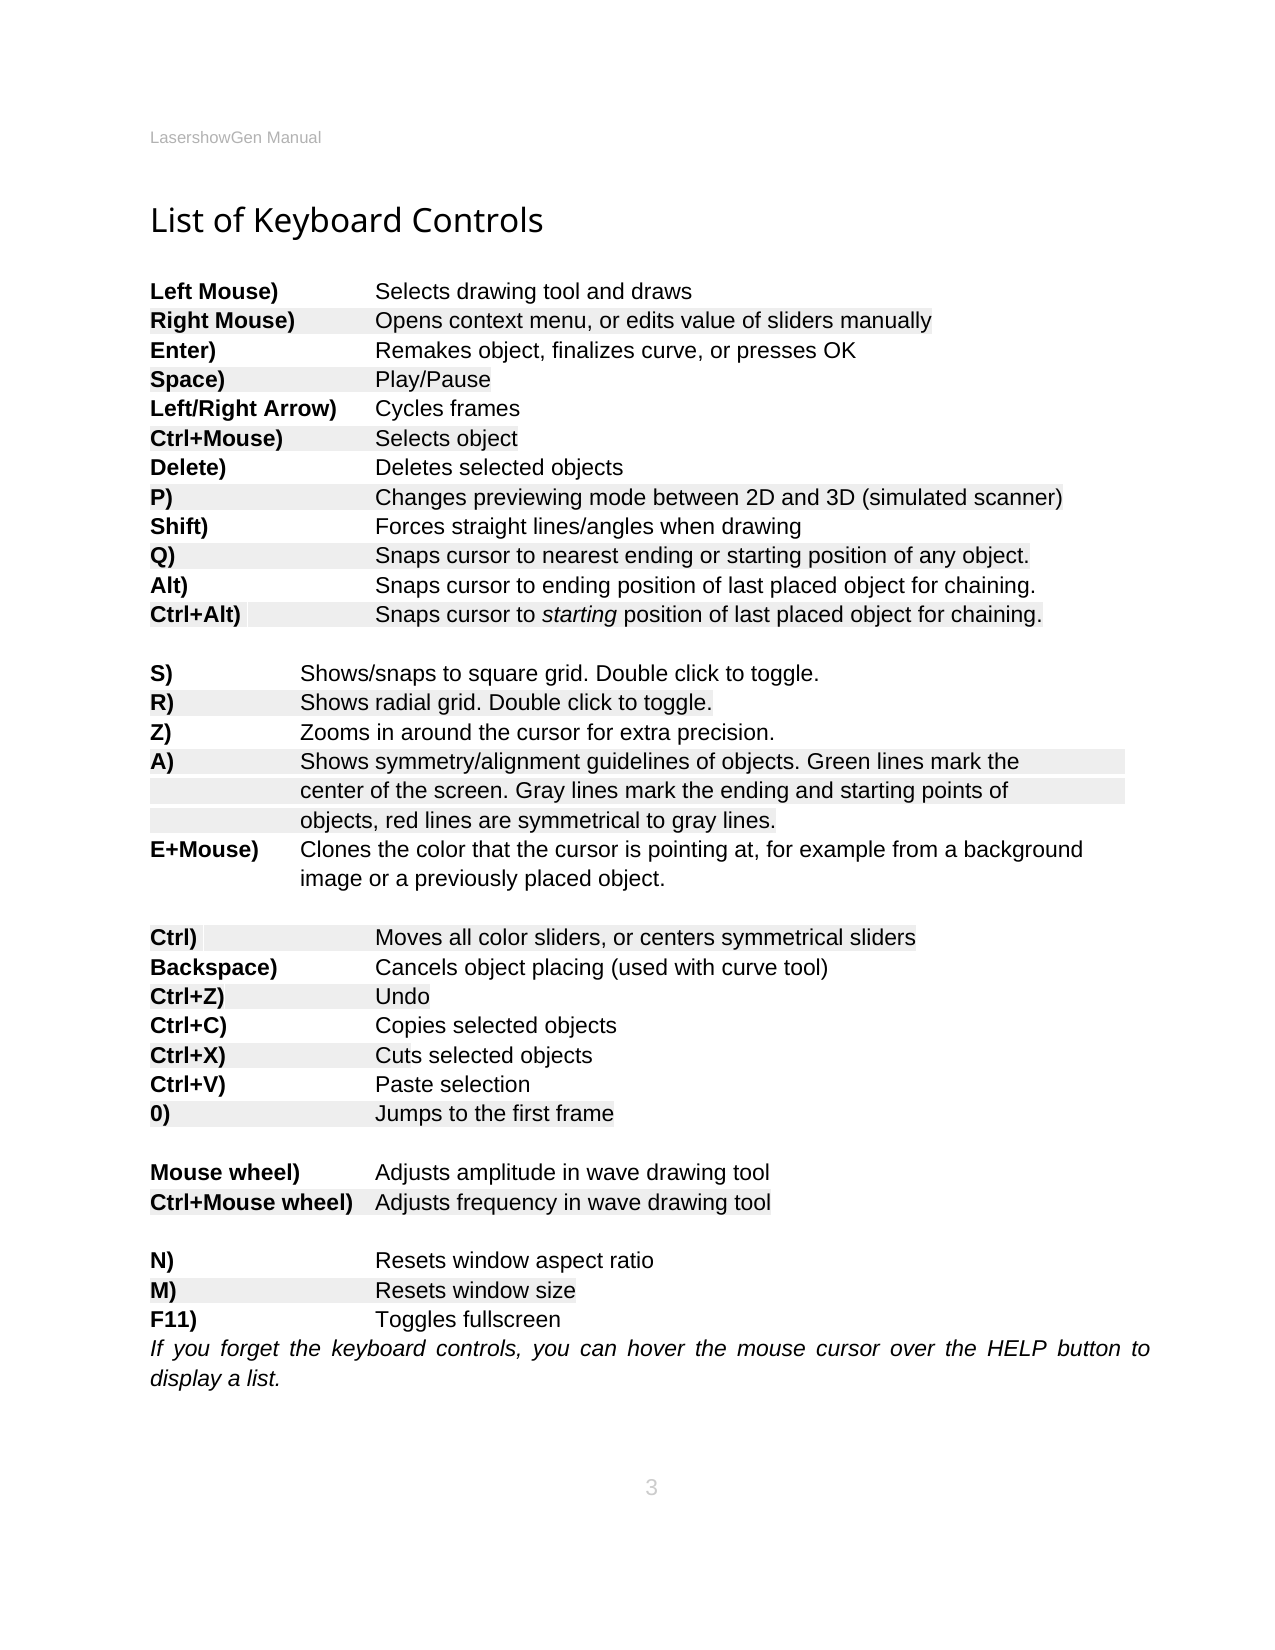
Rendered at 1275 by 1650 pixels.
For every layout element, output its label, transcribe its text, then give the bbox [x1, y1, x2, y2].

text Mouse wheel) Adjusts amplitude in wave drawing tool [150, 1160, 1153, 1186]
text Enter) Remakes object, finalizes curve, or presses OK [150, 337, 1153, 363]
text 0) Jumps to the first frame [150, 1101, 1153, 1127]
text Ctrl+Mouse) Selects object [150, 426, 1153, 451]
text P) Changes previewing mode between 2D and 3D (simulated scanner) [150, 484, 1153, 510]
subtitle List of Keyboard Controls [150, 197, 1153, 242]
text Left Mouse) Selects drawing tool and draws [150, 279, 1153, 304]
text Ctrl+Mouse wheel) Adjusts frequency in wave drawing tool [150, 1189, 1153, 1215]
text A) Shows symmetry/alignment guidelines of objects. Green lines mark the center of the screen. Gray lines mark the ending and starting points of objects, red lines are symmetrical to gray lines. [150, 749, 1153, 833]
text If you forget the keyboard controls, you can hover the mouse cursor over the HELP button to display a list. [150, 1336, 1153, 1391]
text Ctrl+C) Copies selected objects [150, 1013, 1153, 1039]
text Ctrl+Z) Undo [150, 984, 1153, 1009]
text Z) Zooms in around the cursor for extra precision. [150, 719, 1153, 745]
text Alt) Snaps cursor to ending position of last placed object for chaining. [150, 572, 1153, 598]
text Ctrl) Moves all color sliders, or centers symmetrical sliders [150, 925, 1153, 951]
text M) Resets window size [150, 1277, 1153, 1303]
text Shift) Forces straight lines/angles when drawing [150, 514, 1153, 539]
text E+Mouse) Clones the color that the cursor is pointing at, for example from a background image or a previously placed object. [150, 837, 1153, 892]
text F11) Toggles fullscreen [150, 1307, 1153, 1332]
text R) Shows radial grid. Double click to toggle. [150, 690, 1153, 716]
text Ctrl+X) Cuts selected objects [150, 1042, 1153, 1068]
text Right Mouse) Opens context menu, or edits value of sliders manually [150, 308, 1153, 334]
text Ctrl+V) Paste selection [150, 1072, 1153, 1097]
text S) Shows/snaps to square grid. Double click to toggle. [150, 661, 1153, 686]
text Q) Snaps cursor to nearest ending or starting position of any object. [150, 543, 1153, 569]
text Space) Play/Pause [150, 367, 1153, 392]
text Delete) Deletes selected objects [150, 455, 1153, 481]
text N) Resets window aspect ratio [150, 1248, 1153, 1274]
text Left/Right Arrow) Cycles frames [150, 396, 1153, 422]
text Ctrl+Alt) Snaps cursor to starting position of last placed object for chaining. [150, 602, 1153, 627]
text Backspace) Cancels object placing (used with curve tool) [150, 954, 1153, 980]
